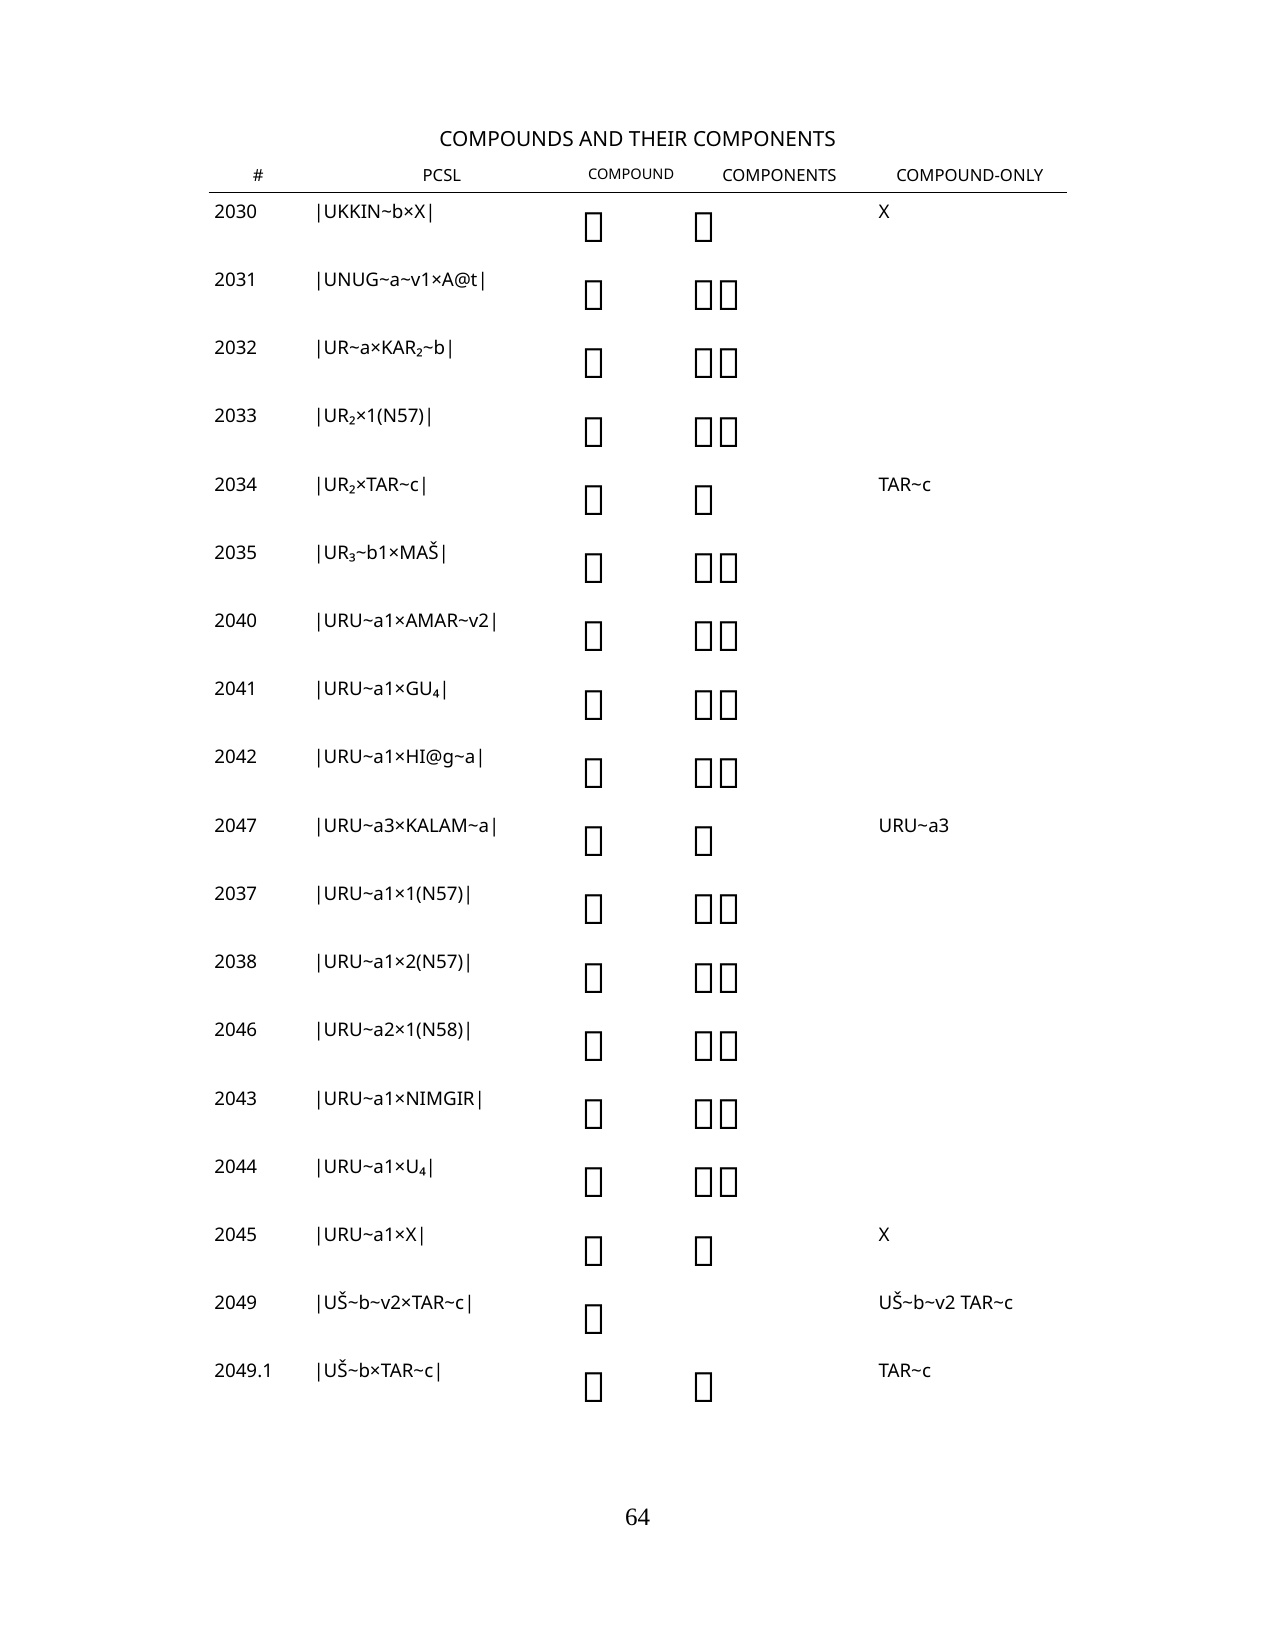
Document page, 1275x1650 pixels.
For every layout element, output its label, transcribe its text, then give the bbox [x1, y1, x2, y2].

table_cell 𒺃 [576, 397, 686, 465]
table_cell 2034 [209, 465, 308, 533]
table_cell 𒺁 [576, 260, 686, 329]
table_cell X [873, 193, 1067, 260]
table_cell 𒫒𒗛 [686, 1011, 872, 1079]
table_cell |UNUG~a~v1×A@t| [308, 260, 576, 329]
table_cell [873, 1011, 1067, 1079]
table_cell 𒺀 [576, 193, 686, 260]
table_cell |URU~a1×HI@g~a| [308, 738, 576, 806]
table_cell 𒫐𒥭 [686, 1079, 872, 1147]
table_header COMPOUNDS AND THEIR COMPONENTS [209, 118, 1067, 158]
table_cell 𒫐𒗚 [686, 875, 872, 943]
table_cell 𒫐𒠵 [686, 670, 872, 738]
table_cell 𒺓 [576, 1284, 686, 1352]
table_cell 𒪬 [686, 193, 872, 260]
table_cell |UŠ~b~v2×TAR~c| [308, 1284, 576, 1352]
table_cell COMPOUND [576, 158, 686, 192]
table_cell 2041 [209, 670, 308, 738]
table_cell 𒺅 [576, 533, 686, 602]
table_cell 𒢌 [686, 806, 872, 874]
table_cell [686, 1284, 872, 1352]
table_cell 𒺂 [576, 329, 686, 397]
table_cell 𒪾 [686, 465, 872, 533]
table_cell 2047 [209, 806, 308, 874]
table_cell [873, 397, 1067, 465]
table_cell |URU~a1×U₄| [308, 1148, 576, 1216]
table_cell 2038 [209, 943, 308, 1011]
table_cell TAR~c [873, 465, 1067, 533]
table_cell |URU~a1×1(N57)| [308, 875, 576, 943]
table_cell 2042 [209, 738, 308, 806]
table_cell 𒫐𒡖 [686, 738, 872, 806]
table_cell [873, 943, 1067, 1011]
table_cell |UR₂×TAR~c| [308, 465, 576, 533]
table_cell 𒺇 [576, 875, 686, 943]
table_cell |UR~a×KAR₂~b| [308, 329, 576, 397]
table_cell 𒫠 [686, 1352, 872, 1420]
table_cell 2049 [209, 1284, 308, 1352]
table_cell 2033 [209, 397, 308, 465]
table_cell |URU~a1×GU₄| [308, 670, 576, 738]
table_cell 2049.1 [209, 1352, 308, 1420]
table_cell 2035 [209, 533, 308, 602]
table_cell 2046 [209, 1011, 308, 1079]
table_cell |URU~a1×2(N57)| [308, 943, 576, 1011]
table_cell |URU~a1×X| [308, 1216, 576, 1284]
table_cell 𒺍 [576, 1079, 686, 1147]
table_cell [873, 1148, 1067, 1216]
table_cell |URU~a2×1(N58)| [308, 1011, 576, 1079]
table_cell 𒺎 [576, 1148, 686, 1216]
table_cell TAR~c [873, 1352, 1067, 1420]
table_cell # [209, 158, 308, 192]
table_cell 𒪶𒛨 [686, 260, 872, 329]
table_cell 2031 [209, 260, 308, 329]
table_cell 2032 [209, 329, 308, 397]
table_cell X [873, 1216, 1067, 1284]
table_cell 𒪾𒗚 [686, 397, 872, 465]
table_cell |URU~a3×KALAM~a| [308, 806, 576, 874]
table_cell [873, 602, 1067, 670]
table_cell [873, 533, 1067, 602]
table_cell |UR₂×1(N57)| [308, 397, 576, 465]
table_cell [873, 738, 1067, 806]
table_cell 𒺑 [576, 806, 686, 874]
table_cell [873, 260, 1067, 329]
table_cell 𒺐 [576, 1011, 686, 1079]
table_cell COMPONENTS [686, 158, 872, 192]
table_cell 2037 [209, 875, 308, 943]
table_cell |UŠ~b×TAR~c| [308, 1352, 576, 1420]
table_cell PCSL [308, 158, 576, 192]
table_cell |URU~a1×NIMGIR| [308, 1079, 576, 1147]
table_cell 2044 [209, 1148, 308, 1216]
table_cell 𒺌 [576, 738, 686, 806]
table_cell COMPOUND-ONLY [873, 158, 1067, 192]
table_cell 2045 [209, 1216, 308, 1284]
table_cell 𒺔 [576, 1352, 686, 1420]
table_cell 𒫐 [686, 1216, 872, 1284]
table_cell UŠ~b~v2 TAR~c [873, 1284, 1067, 1352]
table_cell |UR₃~b1×MAŠ| [308, 533, 576, 602]
table_cell [873, 1079, 1067, 1147]
table_cell 𒺏 [576, 1216, 686, 1284]
table_cell 𒺈 [576, 943, 686, 1011]
table_cell 2040 [209, 602, 308, 670]
table_cell [873, 670, 1067, 738]
table_cell URU~a3 [873, 806, 1067, 874]
table_cell 𒺋 [576, 670, 686, 738]
table_cell 𒺊 [576, 602, 686, 670]
table_cell [873, 329, 1067, 397]
table_cell 2030 [209, 193, 308, 260]
table_cell [873, 875, 1067, 943]
table_cell 𒫐𒘐 [686, 943, 872, 1011]
table_cell 𒪺𒢔 [686, 329, 872, 397]
table_cell |URU~a1×AMAR~v2| [308, 602, 576, 670]
table_cell 𒺄 [576, 465, 686, 533]
table_cell 𒫐𒪏 [686, 1148, 872, 1216]
table_cell 𒫃𒤏 [686, 533, 872, 602]
table_cell 𒫐𒜍 [686, 602, 872, 670]
table_cell |UKKIN~b×X| [308, 193, 576, 260]
table_cell 2043 [209, 1079, 308, 1147]
